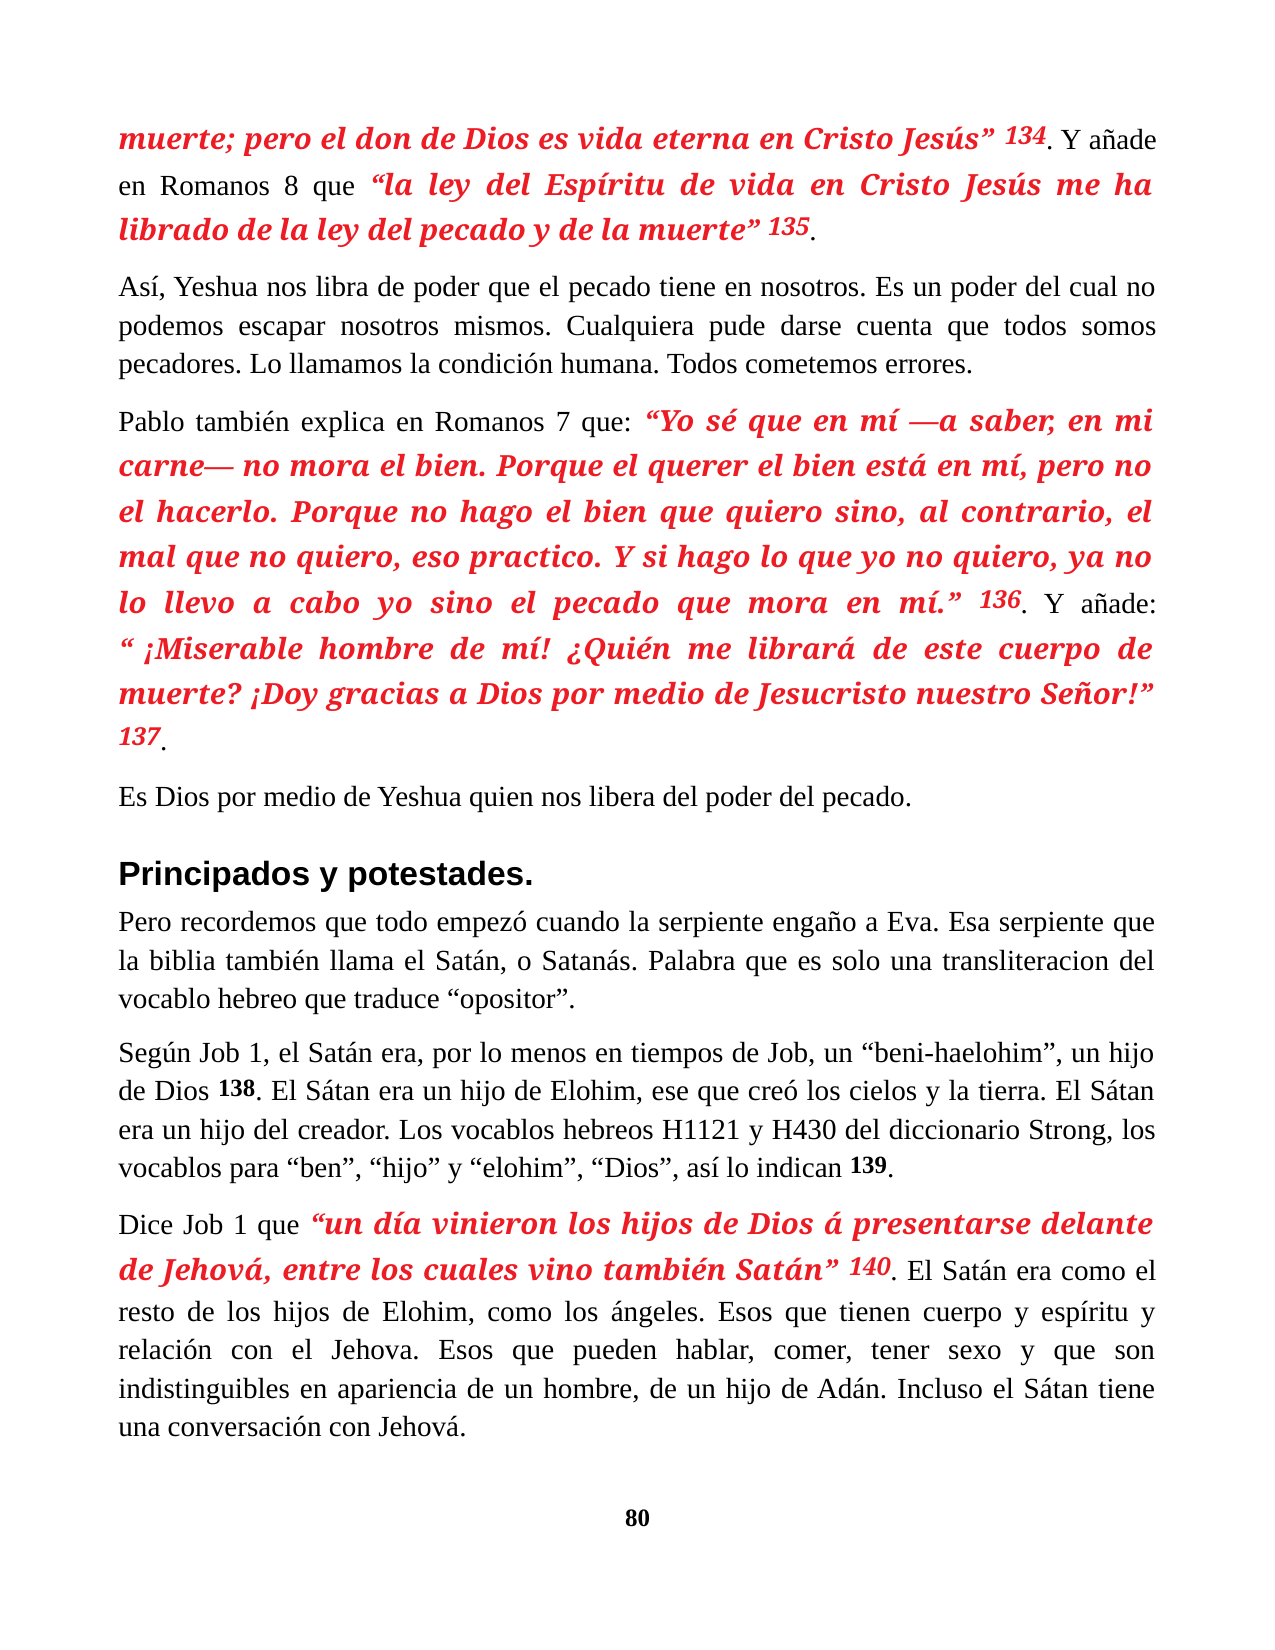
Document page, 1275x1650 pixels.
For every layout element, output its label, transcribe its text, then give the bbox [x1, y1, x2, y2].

subtitle Principados y potestades. [118, 853, 1157, 892]
text Es Dios por medio de Yeshua quien nos libera del poder del pecado. [118, 779, 1157, 813]
text Pero recordemos que todo empezó cuando la serpiente engaño a Eva. Esa serpiente que la biblia también llama el Satán, o Satanás. Palabra que es solo una transliteracion del vocablo hebreo que traduce “opositor”. [118, 904, 1157, 1015]
text Pablo también explica en Romanos 7 que: “Yo sé que en mí —a saber, en mi carne— no mora el bien. Porque el querer el bien está en mí, pero no el hacerlo. Porque no hago el bien que quiero sino, al contrario, el mal que no quiero, eso practico. Y si hago lo que yo no quiero, ya no lo llevo a cabo yo sino el pecado que mora en mí.” . Y añade: “ ¡Miserable hombre de mí! ¿Quién me librará de este cuerpo de muerte? ¡Doy gracias a Dios por medio de Jesucristo nuestro Señor!” . [118, 400, 1157, 759]
text Según Job 1, el Satán era, por lo menos en tiempos de Job, un “beni-haelohim”, un hijo de Dios . El Sátan era un hijo de Elohim, ese que creó los cielos y la tierra. El Sátan era un hijo del creador. Los vocablos hebreos H1121 y H430 del diccionario Strong, los vocablos para “ben”, “hijo” y “elohim”, “Dios”, así lo indican . [118, 1035, 1157, 1184]
text Así, Yeshua nos libra de poder que el pecado tiene en nosotros. Es un poder del cual no podemos escapar nosotros mismos. Cualquiera pude darse cuenta que todos somos pecadores. Lo llamamos la condición humana. Todos cometemos errores. [118, 269, 1157, 380]
text Dice Job 1 que “un día vinieron los hijos de Dios á presentarse delante de Jehová, entre los cuales vino también Satán” . El Satán era como el resto de los hijos de Elohim, como los ángeles. Esos que tienen cuerpo y espíritu y relación con el Jehova. Esos que pueden hablar, comer, tener sexo y que son indistinguibles en apariencia de un hombre, de un hijo de Adán. Incluso el Sátan tiene una conversación con Jehová. [118, 1203, 1157, 1443]
text muerte; pero el don de Dios es vida eterna en Cristo Jesús” . Y añade en Romanos 8 que “la ley del Espíritu de vida en Cristo Jesús me ha librado de la ley del pecado y de la muerte” . [118, 118, 1157, 249]
